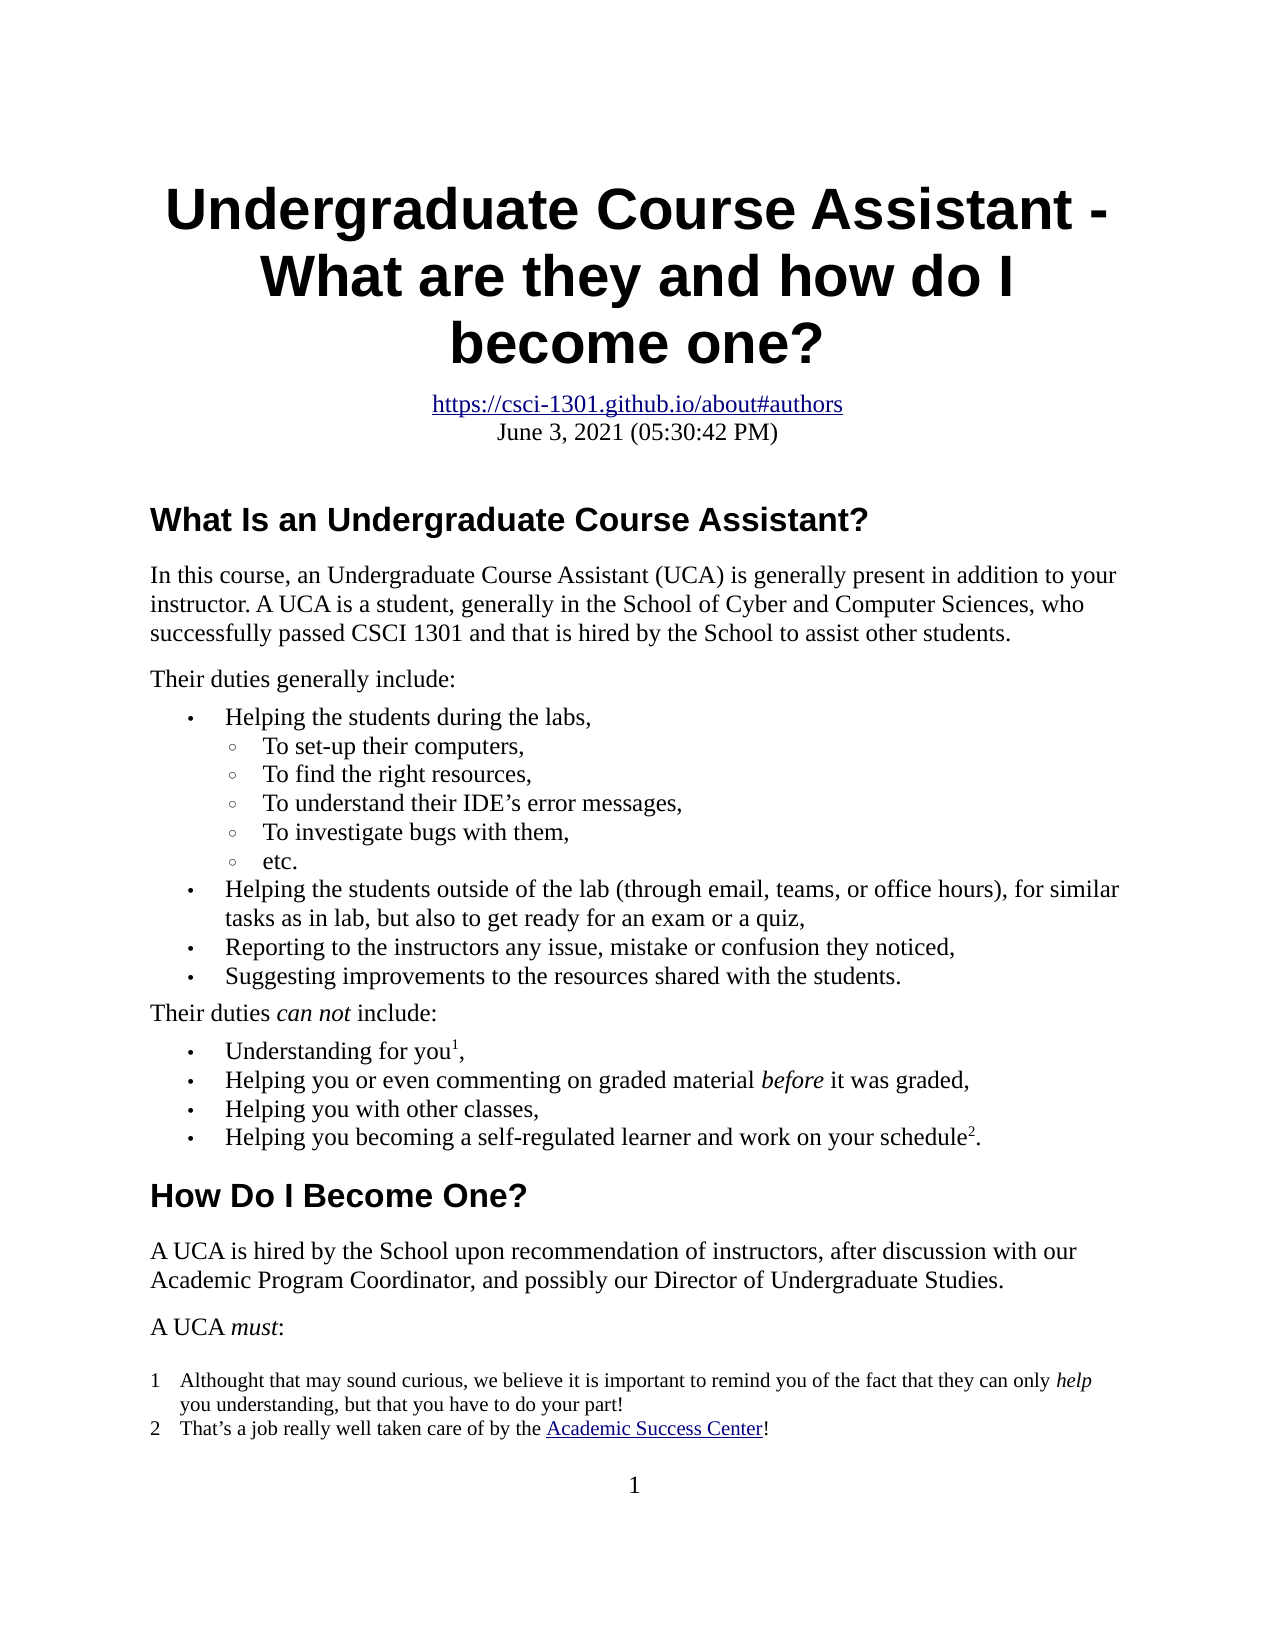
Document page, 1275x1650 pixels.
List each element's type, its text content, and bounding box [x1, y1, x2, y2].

list Helping you becoming a self-regulated learner and work on your schedule. [187, 1122, 1125, 1151]
list To find the right resources, [225, 759, 1125, 788]
text Their duties generally include: [150, 664, 1125, 693]
list Helping the students outside of the lab (through email, teams, or office hours), for similar tasks as in lab, but also to get ready for an exam or a quiz, [187, 874, 1125, 932]
list Suggesting improvements to the resources shared with the students. [187, 961, 1125, 989]
subtitle What Is an Undergraduate Course Assistant? [150, 500, 1125, 539]
list Reporting to the instructors any issue, mistake or confusion they noticed, [187, 932, 1125, 961]
list Understanding for you, [187, 1036, 1125, 1065]
list That’s a job really well taken care of by the Academic Success Center! [150, 1416, 1125, 1440]
list Althought that may sound curious, we believe it is important to remind you of the fact that they can only help you understanding, but that you have to do your part! [150, 1368, 1125, 1416]
list Helping the students during the labs, [187, 702, 1125, 731]
list To understand their IDE’s error messages, [225, 788, 1125, 817]
text June 3, 2021 (05:30:42 PM) [150, 417, 1125, 446]
list To set-up their computers, [225, 731, 1125, 759]
list Helping you or even commenting on graded material before it was graded, [187, 1065, 1125, 1094]
list To investigate bugs with them, [225, 817, 1125, 846]
text In this course, an Undergraduate Course Assistant (UCA) is generally present in addition to your instructor. A UCA is a student, generally in the School of Cyber and Computer Sciences, who successfully passed CSCI 1301 and that is hired by the School to assist other students. [150, 560, 1125, 646]
list Helping you with other classes, [187, 1094, 1125, 1122]
text A UCA must: [150, 1312, 1125, 1340]
text A UCA is hired by the School upon recommendation of instructors, after discussion with our Academic Program Coordinator, and possibly our Director of Undergraduate Studies. [150, 1236, 1125, 1294]
text Their duties can not include: [150, 998, 1125, 1027]
subtitle How Do I Become One? [150, 1176, 1125, 1215]
text https://csci-1301.github.io/about#authors [150, 389, 1125, 417]
list etc. [225, 846, 1125, 874]
title Undergraduate Course Assistant - What are they and how do I become one? [150, 175, 1125, 376]
